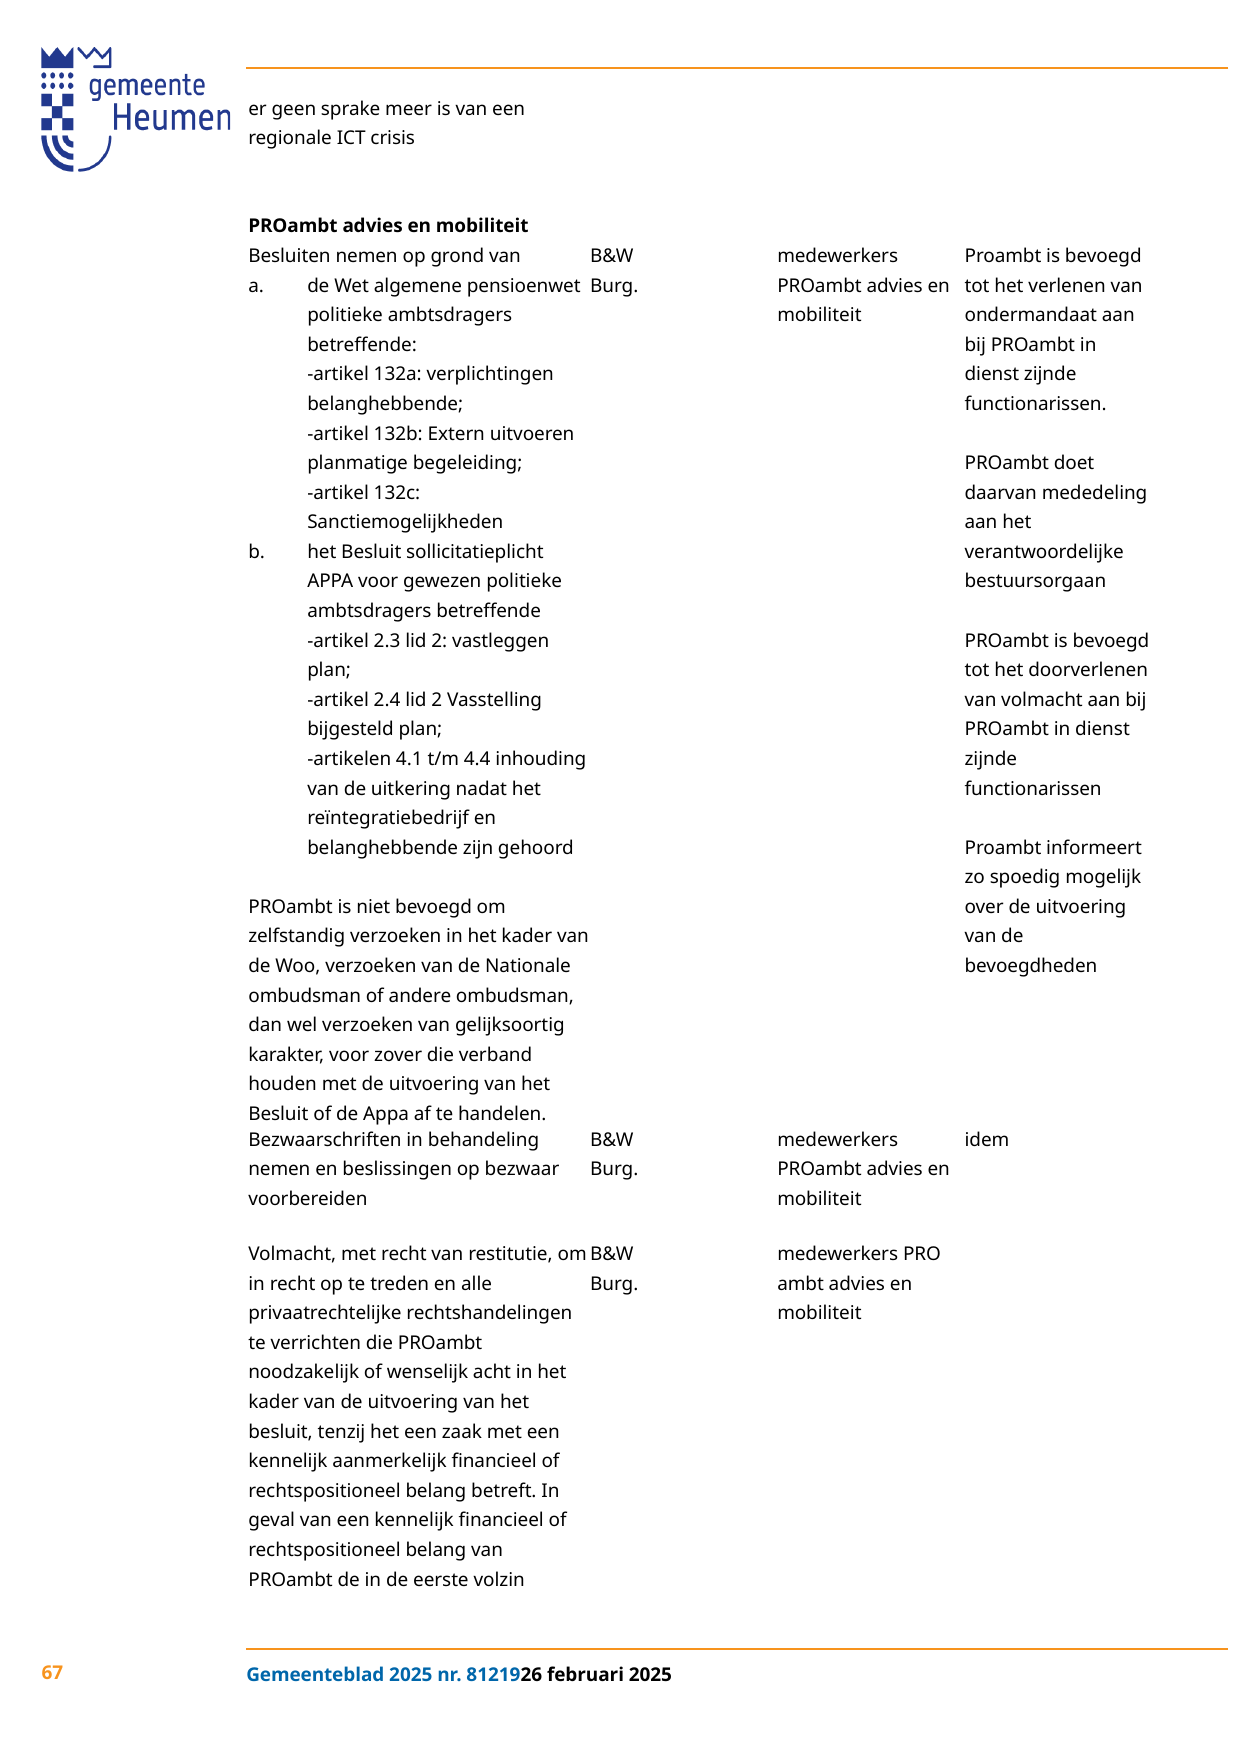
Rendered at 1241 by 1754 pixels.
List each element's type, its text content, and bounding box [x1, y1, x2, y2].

table_header Besluiten nemen op grond van de Wet algemene pensioenwet politieke ambtsdragers betreffende: -artikel 132a: verplichtingen belanghebbende; -artikel 132b: Extern uitvoeren planmatige begeleiding; -artikel 132c: Sanctiemogelijkheden het Besluit sollicitatieplicht APPA voor gewezen politieke ambtsdragers betreffende -artikel 2.3 lid 2: vastleggen plan; -artikel 2.4 lid 2 Vasstelling bijgesteld plan; -artikelen 4.1 t/m 4.4 inhouding van de uitkering nadat het reïntegratiebedrijf en belanghebbende zijn gehoord PROambt is niet bevoegd om zelfstandig verzoeken in het kader van de Woo, verzoeken van de Nationale ombudsman of andere ombudsman, dan wel verzoeken van gelijksoortig karakter, voor zover die verband houden met de uitvoering van het Besluit of de Appa af te handelen. [248, 242, 590, 1126]
picture [41, 47, 231, 172]
table_header [590, 95, 777, 180]
table_header medewerkers PROambt advies en mobiliteit [777, 242, 964, 1126]
table_cell medewerkers PROambt advies en mobiliteit [777, 1126, 964, 1240]
table_header er geen sprake meer is van een regionale ICT crisis [248, 95, 590, 180]
table_cell idem [964, 1126, 1152, 1240]
table_cell medewerkers PRO ambt advies en mobiliteit [777, 1240, 964, 1591]
table_header B&W Burg. [590, 242, 777, 1126]
table_cell B&W Burg. [590, 1240, 777, 1591]
table_header Proambt is bevoegd tot het verlenen van ondermandaat aan bij PROambt in dienst zijnde functionarissen. PROambt doet daarvan mededeling aan het verantwoordelijke bestuursorgaan PROambt is bevoegd tot het doorverlenen van volmacht aan bij PROambt in dienst zijnde functionarissen Proambt informeert zo spoedig mogelijk over de uitvoering van de bevoegdheden [964, 242, 1152, 1126]
table_cell [964, 1240, 1152, 1591]
table_header [777, 95, 964, 180]
table_cell B&W Burg. [590, 1126, 777, 1240]
table_cell Volmacht, met recht van restitutie, om in recht op te treden en alle privaatrechtelijke rechtshandelingen te verrichten die PROambt noodzakelijk of wenselijk acht in het kader van de uitvoering van het besluit, tenzij het een zaak met een kennelijk aanmerkelijk financieel of rechtspositioneel belang betreft. In geval van een kennelijk financieel of rechtspositioneel belang van PROambt de in de eerste volzin [248, 1240, 590, 1591]
text PROambt advies en mobiliteit [248, 212, 1152, 238]
table_header [964, 95, 1152, 180]
table_cell Bezwaarschriften in behandeling nemen en beslissingen op bezwaar voorbereiden [248, 1126, 590, 1240]
